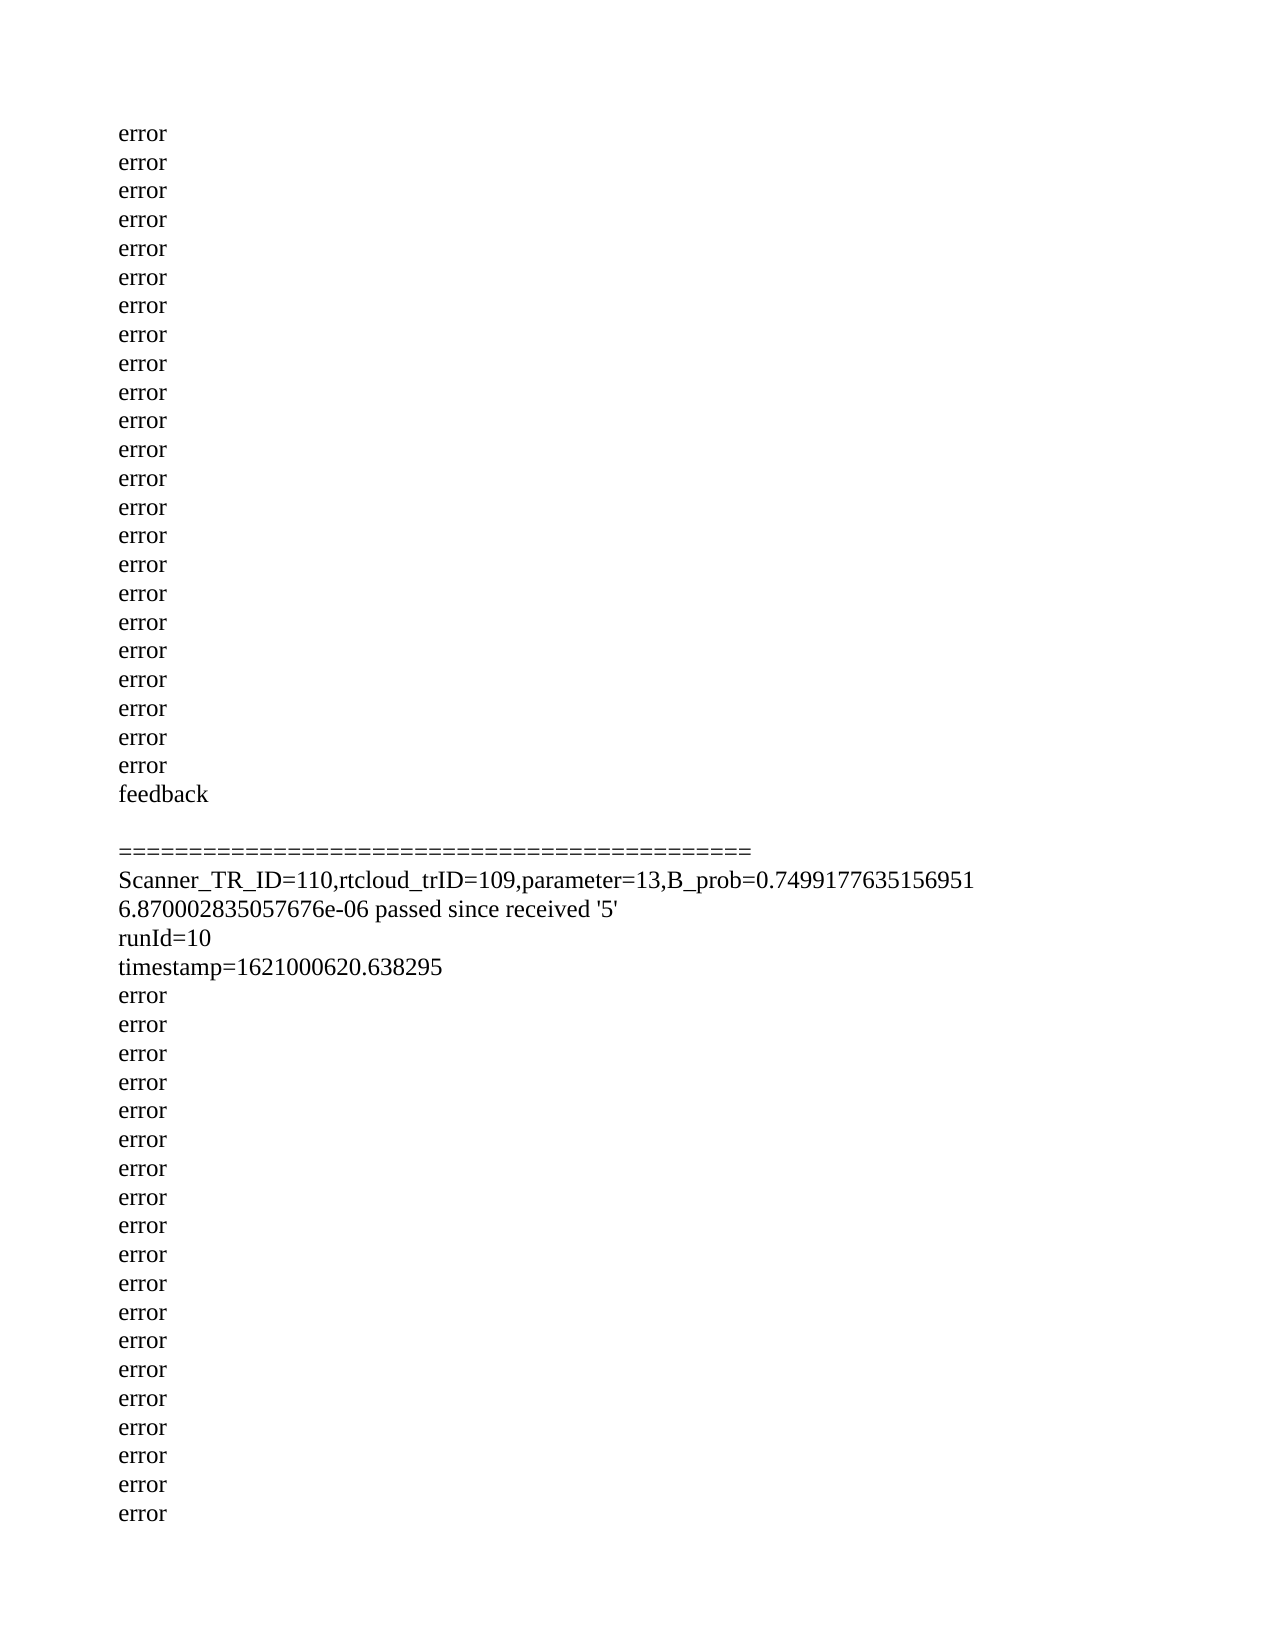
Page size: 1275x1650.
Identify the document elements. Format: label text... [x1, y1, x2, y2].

text error [118, 1182, 1157, 1211]
text error [118, 1124, 1157, 1153]
text timestamp=1621000620.638295 [118, 952, 1157, 981]
text error [118, 204, 1157, 233]
text error [118, 1297, 1157, 1326]
text error [118, 406, 1157, 434]
text error [118, 751, 1157, 779]
text error [118, 377, 1157, 406]
text error [118, 1038, 1157, 1067]
text feedback [118, 779, 1157, 808]
text Scanner_TR_ID=110,rtcloud_trID=109,parameter=13,B_prob=0.7499177635156951 [118, 866, 1157, 894]
text error [118, 147, 1157, 176]
text error [118, 1009, 1157, 1038]
text ============================================= [118, 837, 1157, 866]
text error [118, 1469, 1157, 1498]
text error [118, 549, 1157, 578]
text error [118, 291, 1157, 319]
text error [118, 1412, 1157, 1441]
text error [118, 1096, 1157, 1124]
text error [118, 636, 1157, 664]
text error [118, 1211, 1157, 1239]
text error [118, 578, 1157, 607]
text error [118, 1498, 1157, 1527]
text error [118, 434, 1157, 463]
text error [118, 521, 1157, 549]
text error [118, 118, 1157, 147]
text error [118, 1153, 1157, 1182]
text error [118, 1067, 1157, 1096]
text 6.870002835057676e-06 passed since received '5' [118, 894, 1157, 923]
text error [118, 607, 1157, 636]
text error [118, 348, 1157, 377]
text error [118, 981, 1157, 1009]
text error [118, 1268, 1157, 1297]
text error [118, 463, 1157, 492]
text error [118, 693, 1157, 722]
text error [118, 1326, 1157, 1354]
text error [118, 1239, 1157, 1268]
text runId=10 [118, 923, 1157, 952]
text error [118, 233, 1157, 262]
text error [118, 176, 1157, 204]
text error [118, 1354, 1157, 1383]
text error [118, 492, 1157, 521]
text error [118, 319, 1157, 348]
text error [118, 664, 1157, 693]
text error [118, 722, 1157, 751]
text error [118, 262, 1157, 291]
text error [118, 1383, 1157, 1412]
text error [118, 1441, 1157, 1469]
